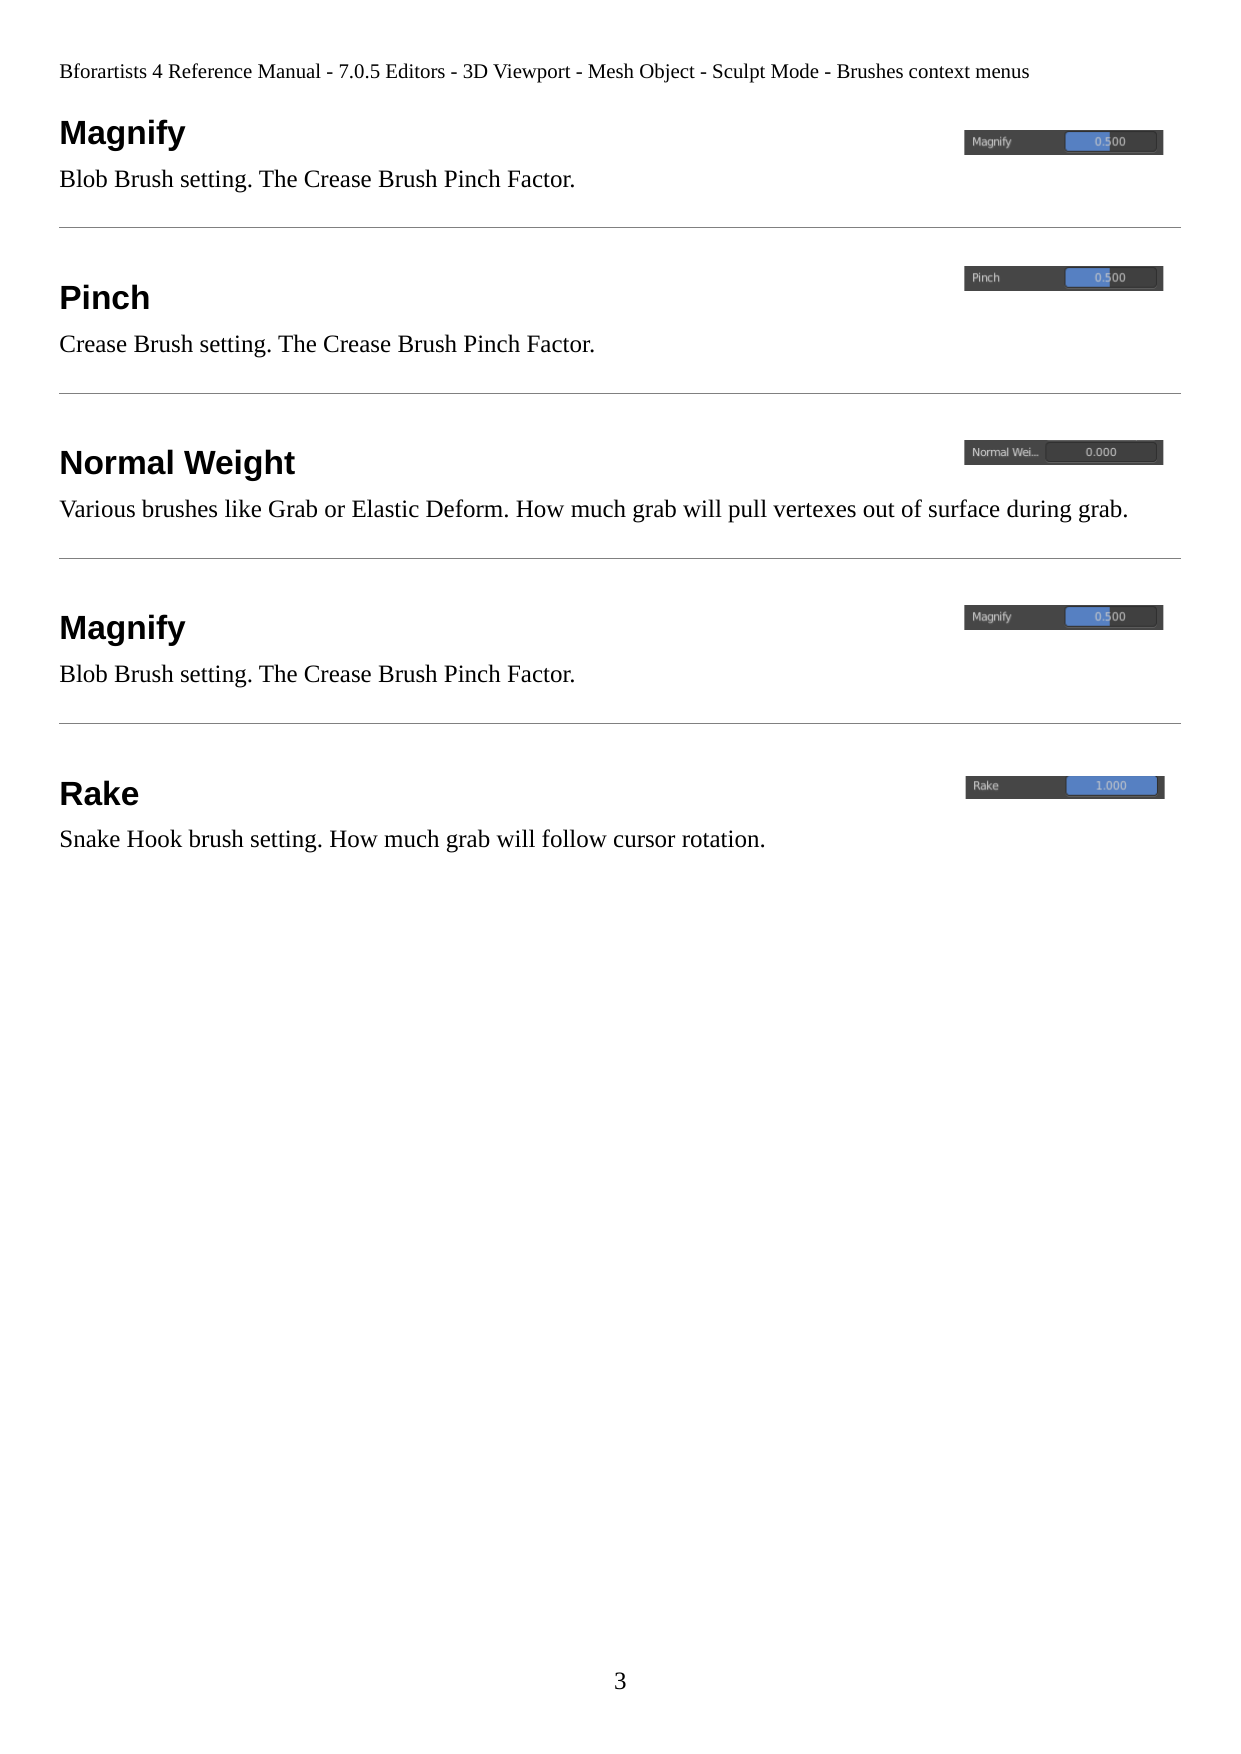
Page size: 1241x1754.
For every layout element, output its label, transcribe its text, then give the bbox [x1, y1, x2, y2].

subtitle Pinch [59, 278, 1181, 316]
text Blob Brush setting. The Crease Brush Pinch Factor. [59, 164, 1181, 192]
picture [964, 130, 1164, 155]
subtitle Magnify [59, 113, 1181, 151]
text Crease Brush setting. The Crease Brush Pinch Factor. [59, 329, 1181, 358]
text Blob Brush setting. The Crease Brush Pinch Factor. [59, 659, 1181, 688]
text Snake Hook brush setting. How much grab will follow cursor rotation. [59, 824, 1181, 853]
picture [965, 776, 1165, 799]
picture [964, 440, 1164, 465]
picture [964, 605, 1164, 630]
subtitle Rake [59, 773, 1181, 812]
picture [964, 266, 1164, 291]
subtitle Magnify [59, 608, 1181, 647]
text Various brushes like Grab or Elastic Deform. How much grab will pull vertexes out of surface during grab. [59, 494, 1181, 523]
subtitle Normal Weight [59, 443, 1181, 482]
